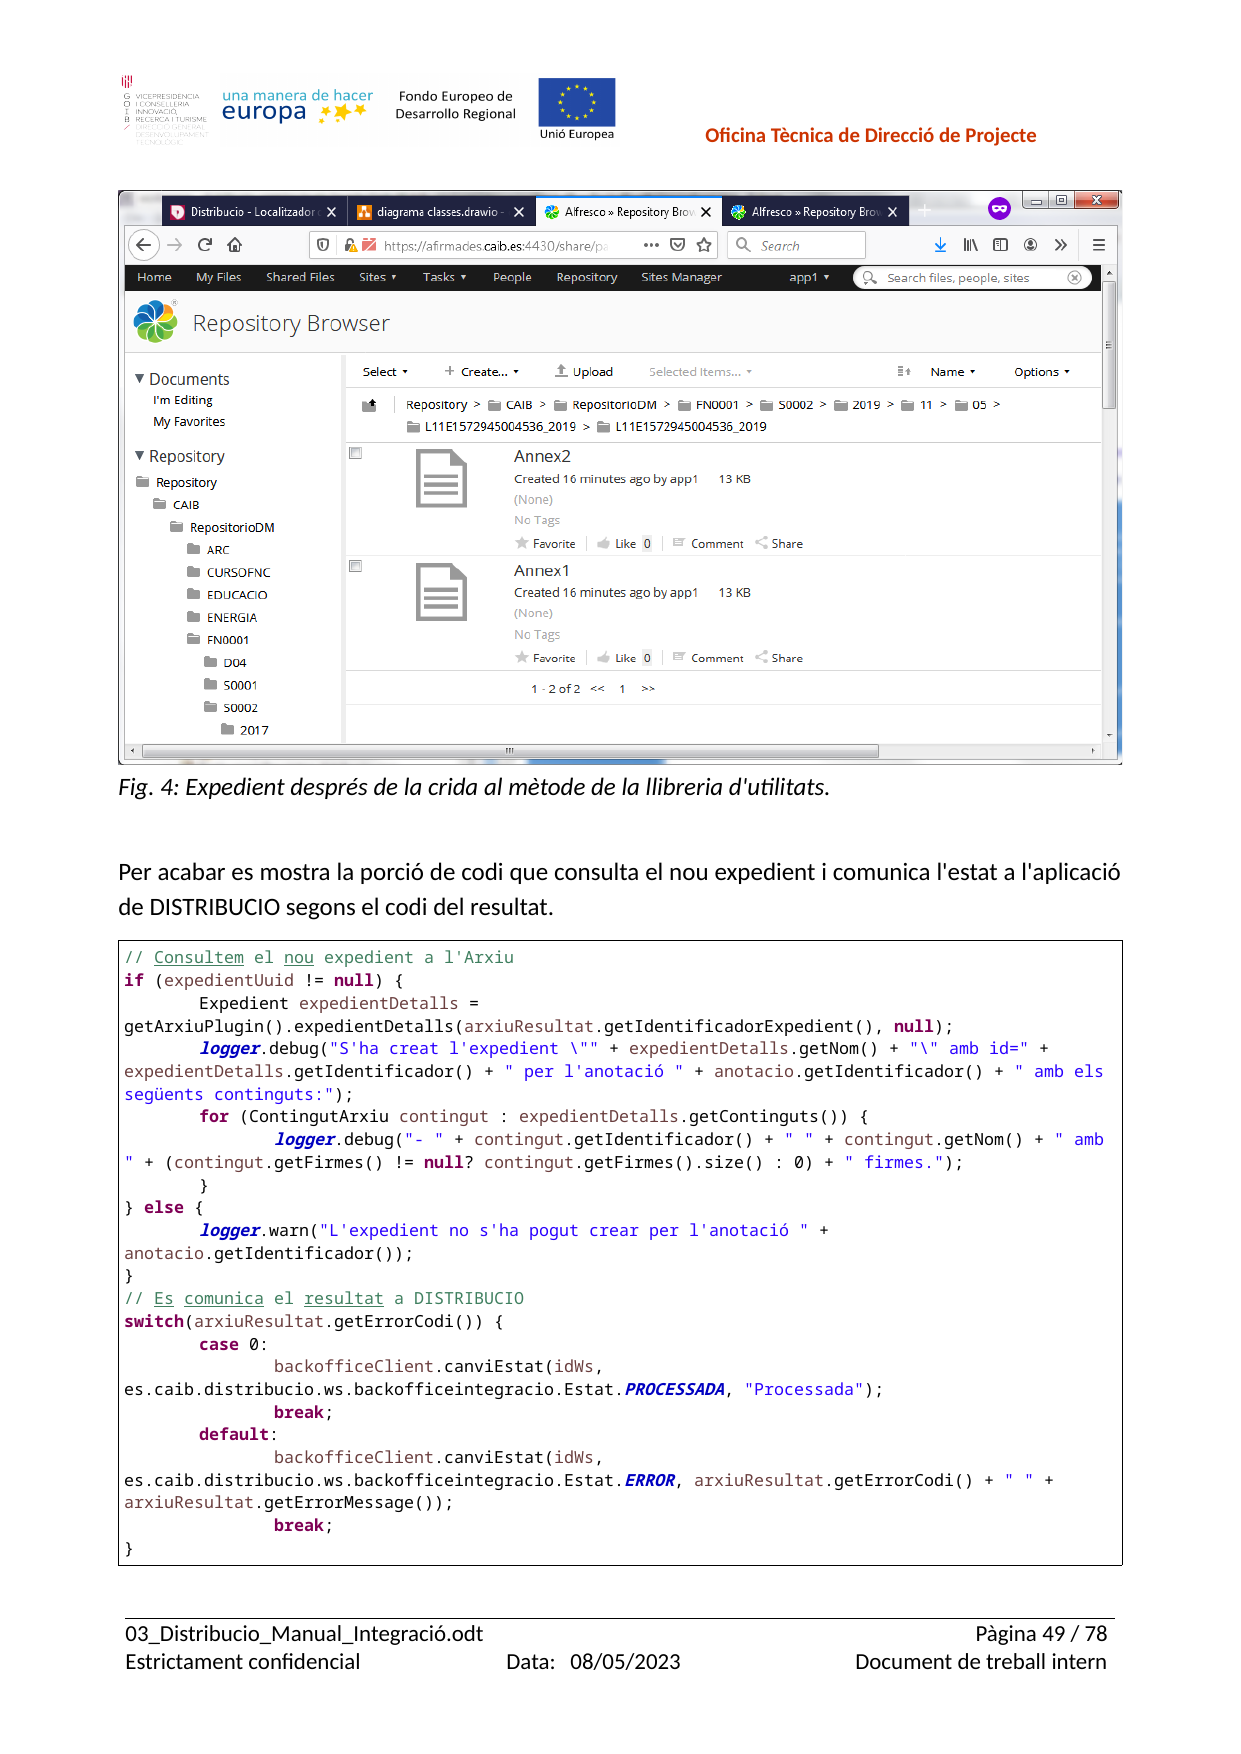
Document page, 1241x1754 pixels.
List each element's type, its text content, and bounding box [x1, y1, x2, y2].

text Fig. 4: Expedient després de la crida al mètode de la llibreria d'utilitats. [118, 765, 1122, 802]
picture [118, 190, 1123, 765]
picture [118, 73, 213, 147]
table_header // Consultem el nou expedient a l'Arxiu if (expedientUuid != null) { Expedient expedientDetalls = getArxiuPlugin().expedientDetalls(arxiuResultat.getIdentificadorExpedient(), null); logger.debug("S'ha creat l'expedient \"" + expedientDetalls.getNom() + "\" amb id=" + expedientDetalls.getIdentificador() + " per l'anotació " + anotacio.getIdentificador() + " amb els següents continguts:"); for (ContingutArxiu contingut : expedientDetalls.getContinguts()) { logger.debug("- " + contingut.getIdentificador() + " " + contingut.getNom() + " amb " + (contingut.getFirmes() != null? contingut.getFirmes().size() : 0) + " firmes."); } } else { logger.warn("L'expedient no s'ha pogut crear per l'anotació " + anotacio.getIdentificador()); } // Es comunica el resultat a DISTRIBUCIO switch(arxiuResultat.getErrorCodi()) { case 0: backofficeClient.canviEstat(idWs, es.caib.distribucio.ws.backofficeintegracio.Estat.PROCESSADA, "Processada"); break; default: backofficeClient.canviEstat(idWs, es.caib.distribucio.ws.backofficeintegracio.Estat.ERROR, arxiuResultat.getErrorCodi() + " " + arxiuResultat.getErrorMessage()); break; } [119, 941, 1122, 1565]
text Per acabar es mostra la porció de codi que consulta el nou expedient i comunica l'estat a l'aplicació de DISTRIBUCIO segons el codi del resultat. [118, 856, 1122, 921]
picture [219, 73, 621, 147]
